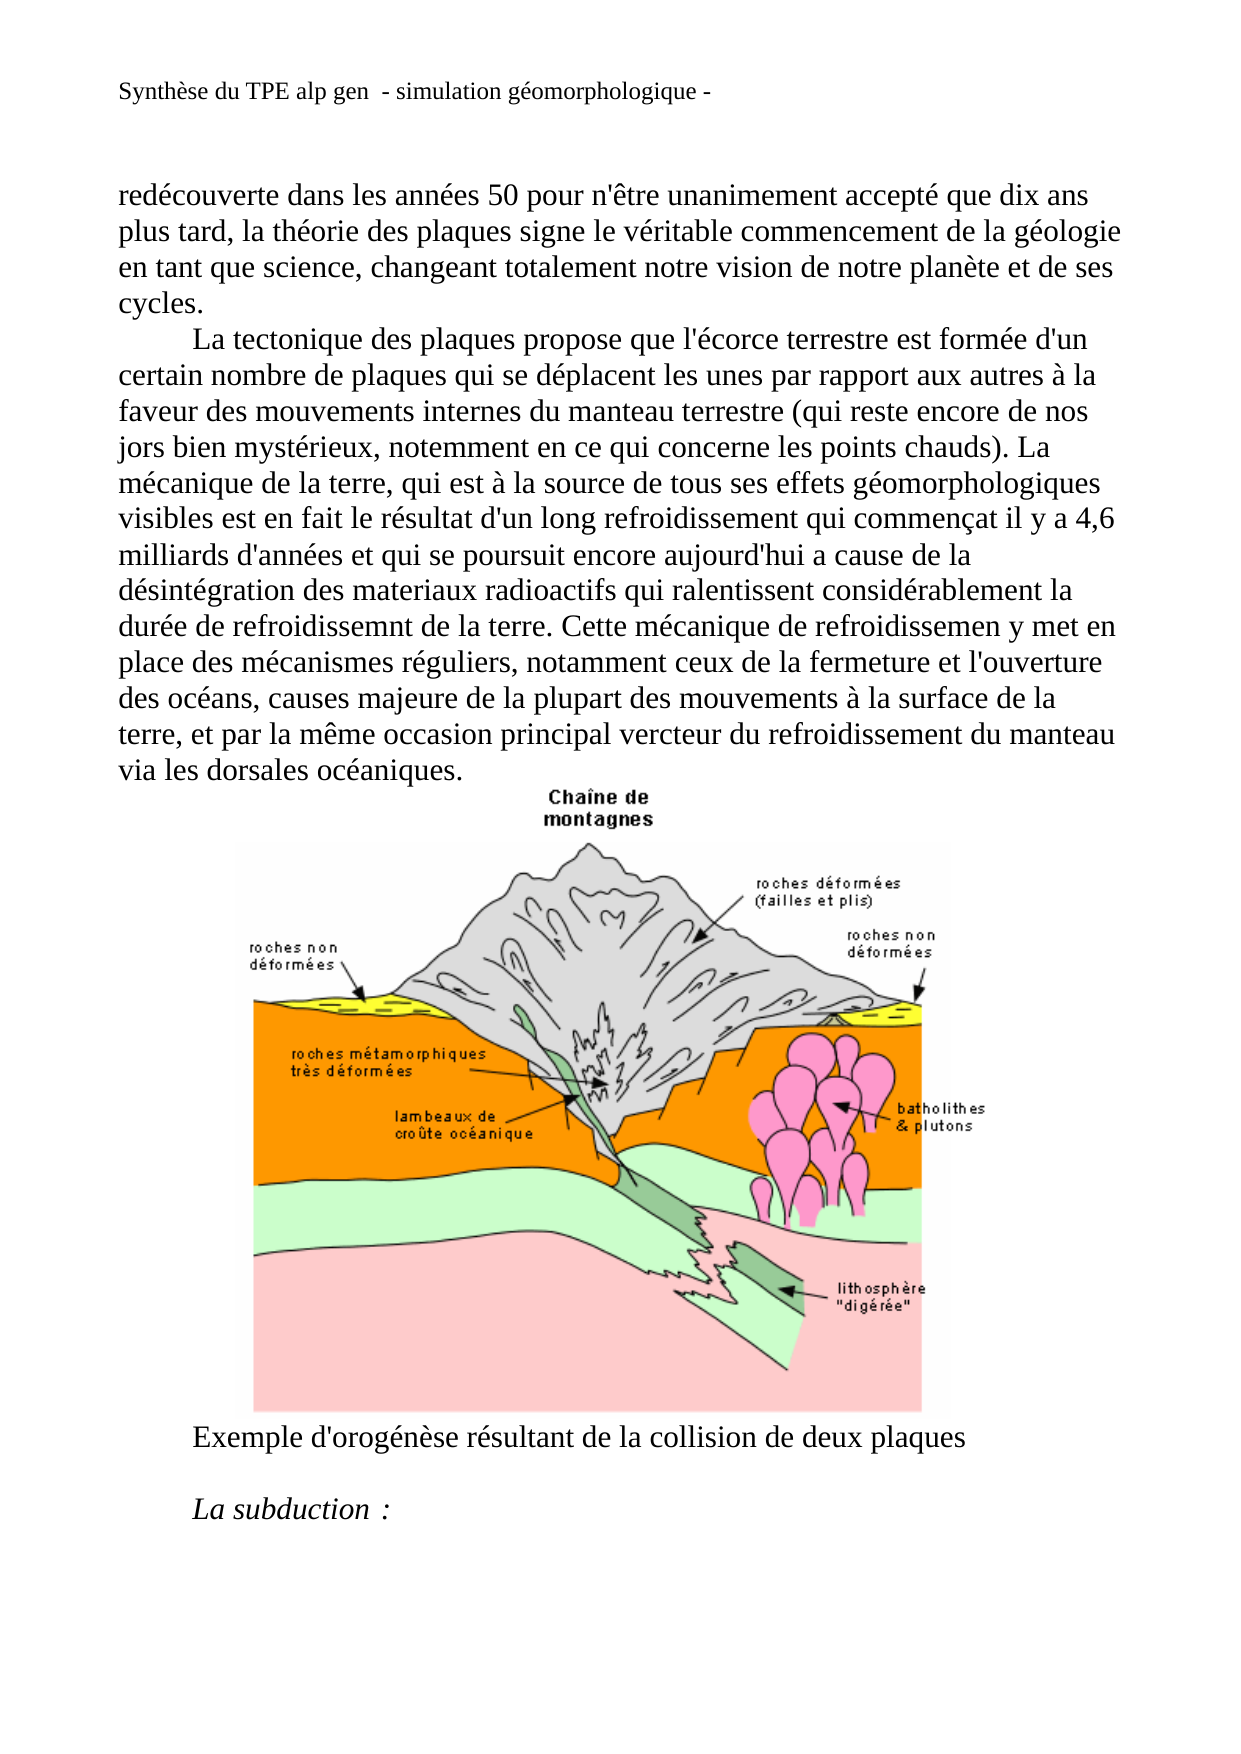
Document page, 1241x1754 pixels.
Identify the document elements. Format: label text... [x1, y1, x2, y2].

picture [235, 787, 1005, 1419]
text Exemple d'orogénèse résultant de la collision de deux plaques [118, 1419, 1122, 1454]
text redécouverte dans les années 50 pour n'être unanimement accepté que dix ans plus tard, la théorie des plaques signe le véritable commencement de la géologie en tant que science, changeant totalement notre vision de notre planète et de ses cycles. [118, 176, 1122, 320]
text La tectonique des plaques propose que l'écorce terrestre est formée d'un certain nombre de plaques qui se déplacent les unes par rapport aux autres à la faveur des mouvements internes du manteau terrestre (qui reste encore de nos jors bien mystérieux, notemment en ce qui concerne les points chauds). La mécanique de la terre, qui est à la source de tous ses effets géomorphologiques visibles est en fait le résultat d'un long refroidissement qui commençat il y a 4,6 milliards d'années et qui se poursuit encore aujourd'hui a cause de la désintégration des materiaux radioactifs qui ralentissent considérablement la durée de refroidissemnt de la terre. Cette mécanique de refroidissemen y met en place des mécanismes réguliers, notamment ceux de la fermeture et l'ouverture des océans, causes majeure de la plupart des mouvements à la surface de la terre, et par la même occasion principal vercteur du refroidissement du manteau via les dorsales océaniques. [118, 320, 1122, 787]
text La subduction : [118, 1490, 1122, 1526]
